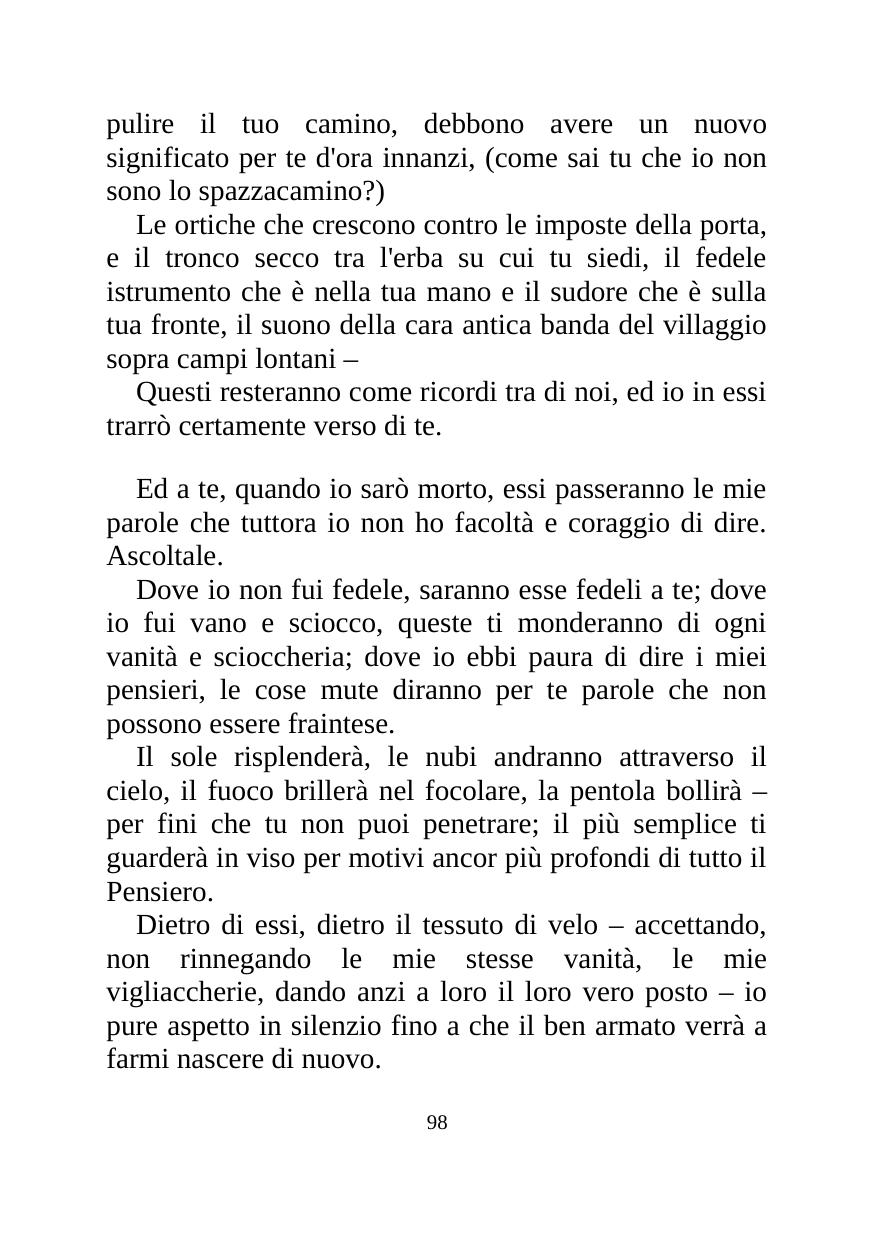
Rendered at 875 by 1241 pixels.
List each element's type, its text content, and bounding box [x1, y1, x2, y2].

text Le ortiche che crescono contro le imposte della porta, e il tronco secco tra l'erba su cui tu siedi, il fedele istrumento che è nella tua mano e il sudore che è sulla tua fronte, il suono della cara antica banda del villaggio sopra campi lontani – [106, 207, 768, 374]
text pulire il tuo camino, debbono avere un nuovo significato per te d'ora innanzi, (come sai tu che io non sono lo spazzacamino?) [106, 106, 768, 207]
text Questi resteranno come ricordi tra di noi, ed io in essi trarrò certamente verso di te. [106, 374, 768, 442]
text Il sole risplenderà, le nubi andranno attraverso il cielo, il fuoco brillerà nel focolare, la pentola bollirà – per fini che tu non puoi penetrare; il più semplice ti guarderà in viso per motivi ancor più profondi di tutto il Pensiero. [106, 739, 768, 907]
text Dove io non fui fedele, saranno esse fedeli a te; dove io fui vano e sciocco, queste ti monderanno di ogni vanità e scioccheria; dove io ebbi paura di dire i miei pensieri, le cose mute diranno per te parole che non possono essere fraintese. [106, 572, 768, 739]
text Dietro di essi, dietro il tessuto di velo – accettando, non rinnegando le mie stesse vanità, le mie vigliaccherie, dando anzi a loro il loro vero posto – io pure aspetto in silenzio fino a che il ben armato verrà a farmi nascere di nuovo. [106, 907, 768, 1075]
text Ed a te, quando io sarò morto, essi passeranno le mie parole che tuttora io non ho facoltà e coraggio di dire. Ascoltale. [106, 471, 768, 572]
